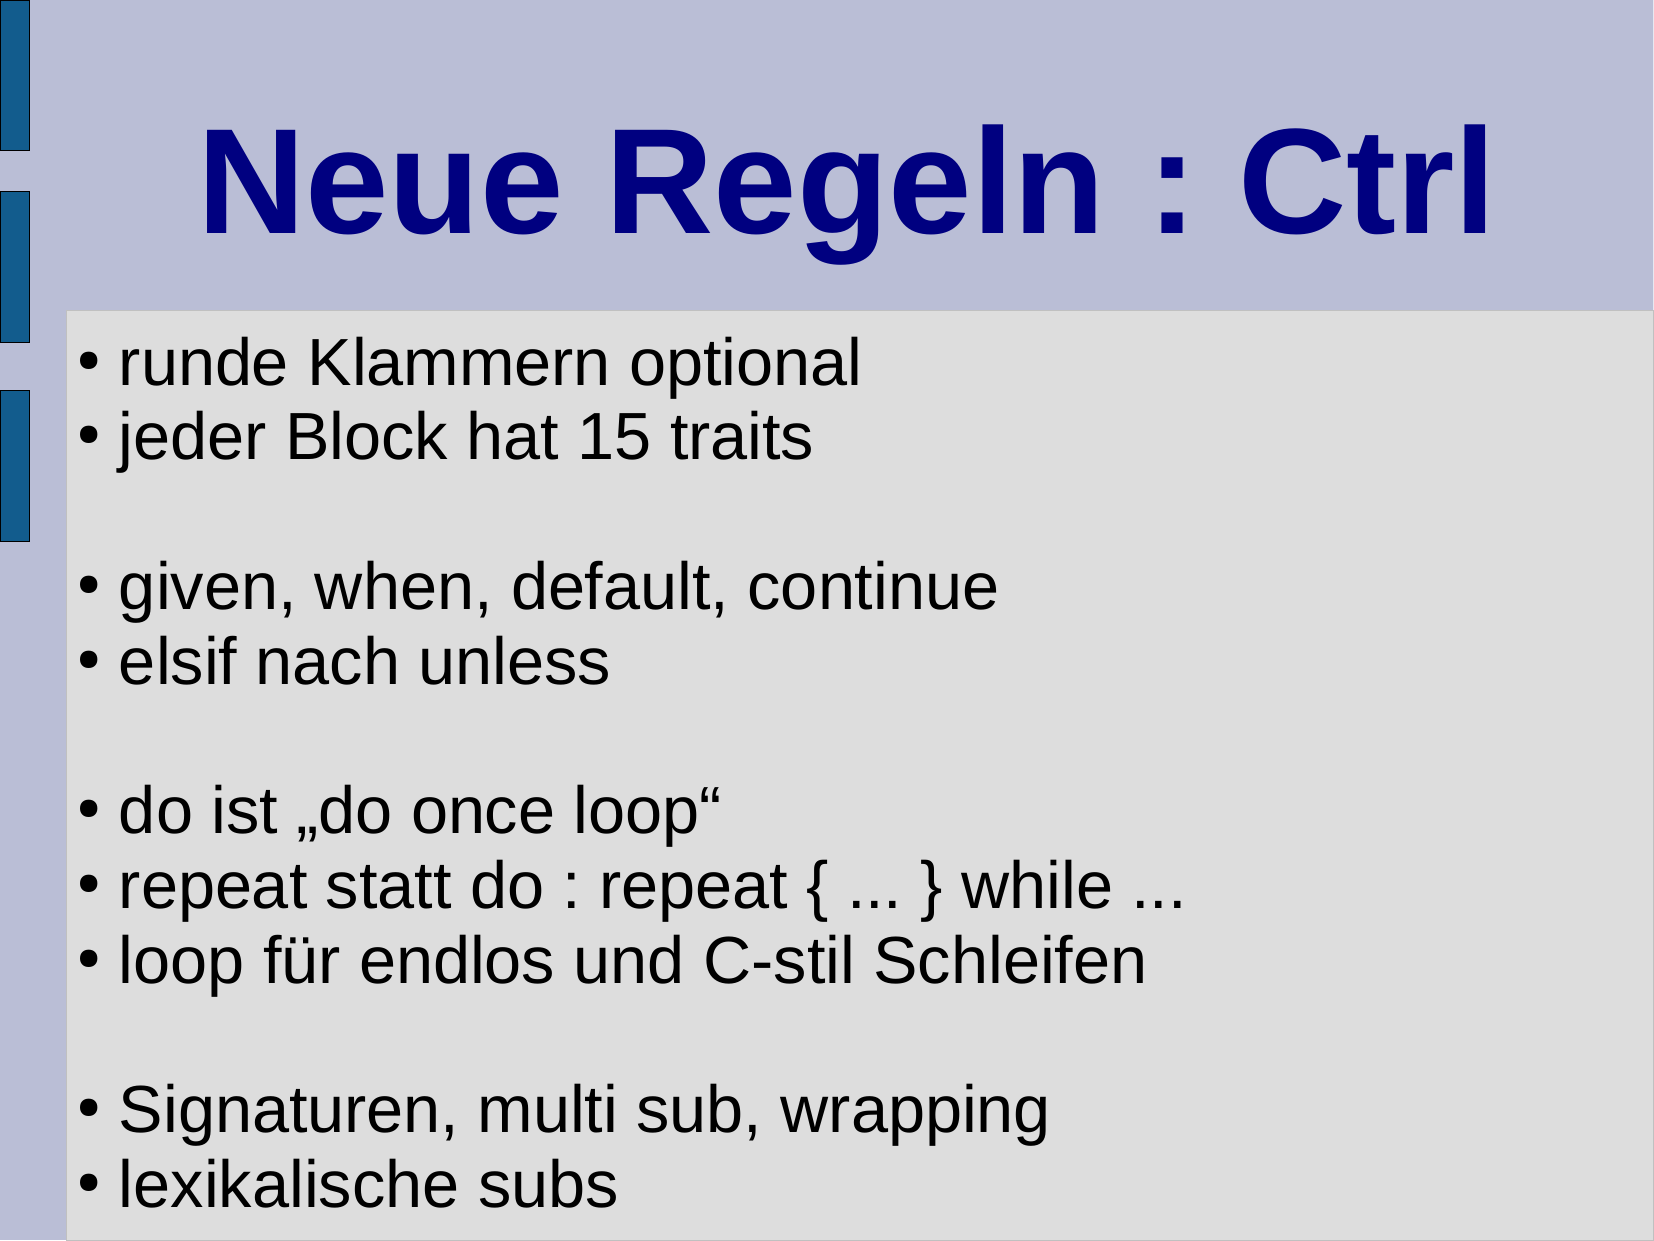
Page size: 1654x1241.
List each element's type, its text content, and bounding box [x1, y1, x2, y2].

list runde Klammern optional jeder Block hat 15 traits given, when, default, continue elsif nach unless do ist „do once loop“ repeat statt do : repeat { ... } while ... loop für endlos und C-stil Schleifen Signaturen, multi sub, wrapping lexikalische subs [76, 324, 1625, 1223]
title Neue Regeln : Ctrl [59, 78, 1595, 286]
